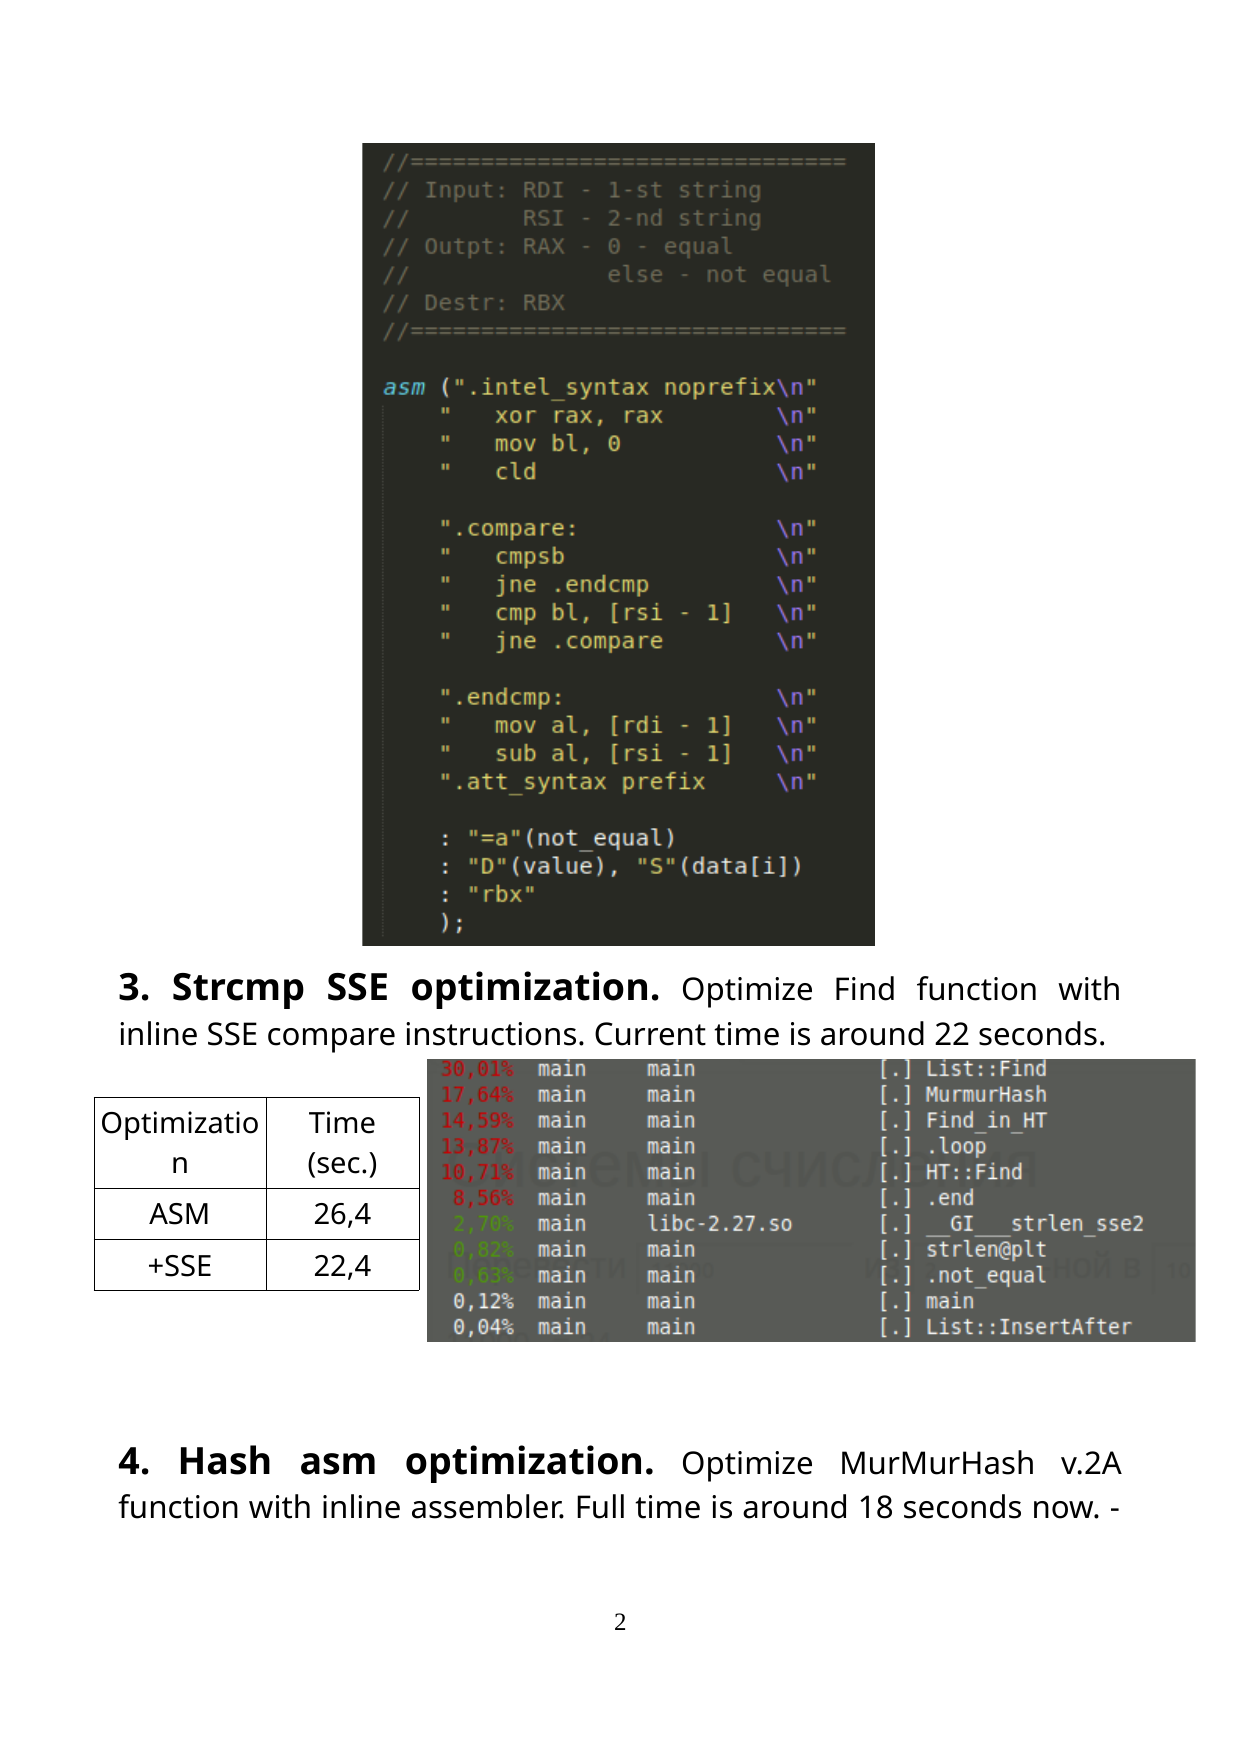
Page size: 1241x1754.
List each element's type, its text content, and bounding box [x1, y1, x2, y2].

text 4. Hash asm optimization. Optimize MurMurHash v.2A function with inline assembler. Full time is around 18 seconds now. [118, 1434, 1122, 1528]
text 3. Strcmp SSE optimization. Optimize Find function with inline SSE compare instructions. Current time is around 22 seconds. [118, 961, 1122, 1054]
picture [362, 143, 875, 946]
table_cell ASM [95, 1189, 266, 1239]
table_cell 26,4 [267, 1189, 419, 1239]
table_header Time (sec.) [267, 1098, 419, 1188]
table_header Optimization [95, 1098, 266, 1188]
picture [427, 1059, 1196, 1342]
table_cell +SSE [95, 1240, 266, 1290]
table_cell 22,4 [267, 1240, 419, 1290]
